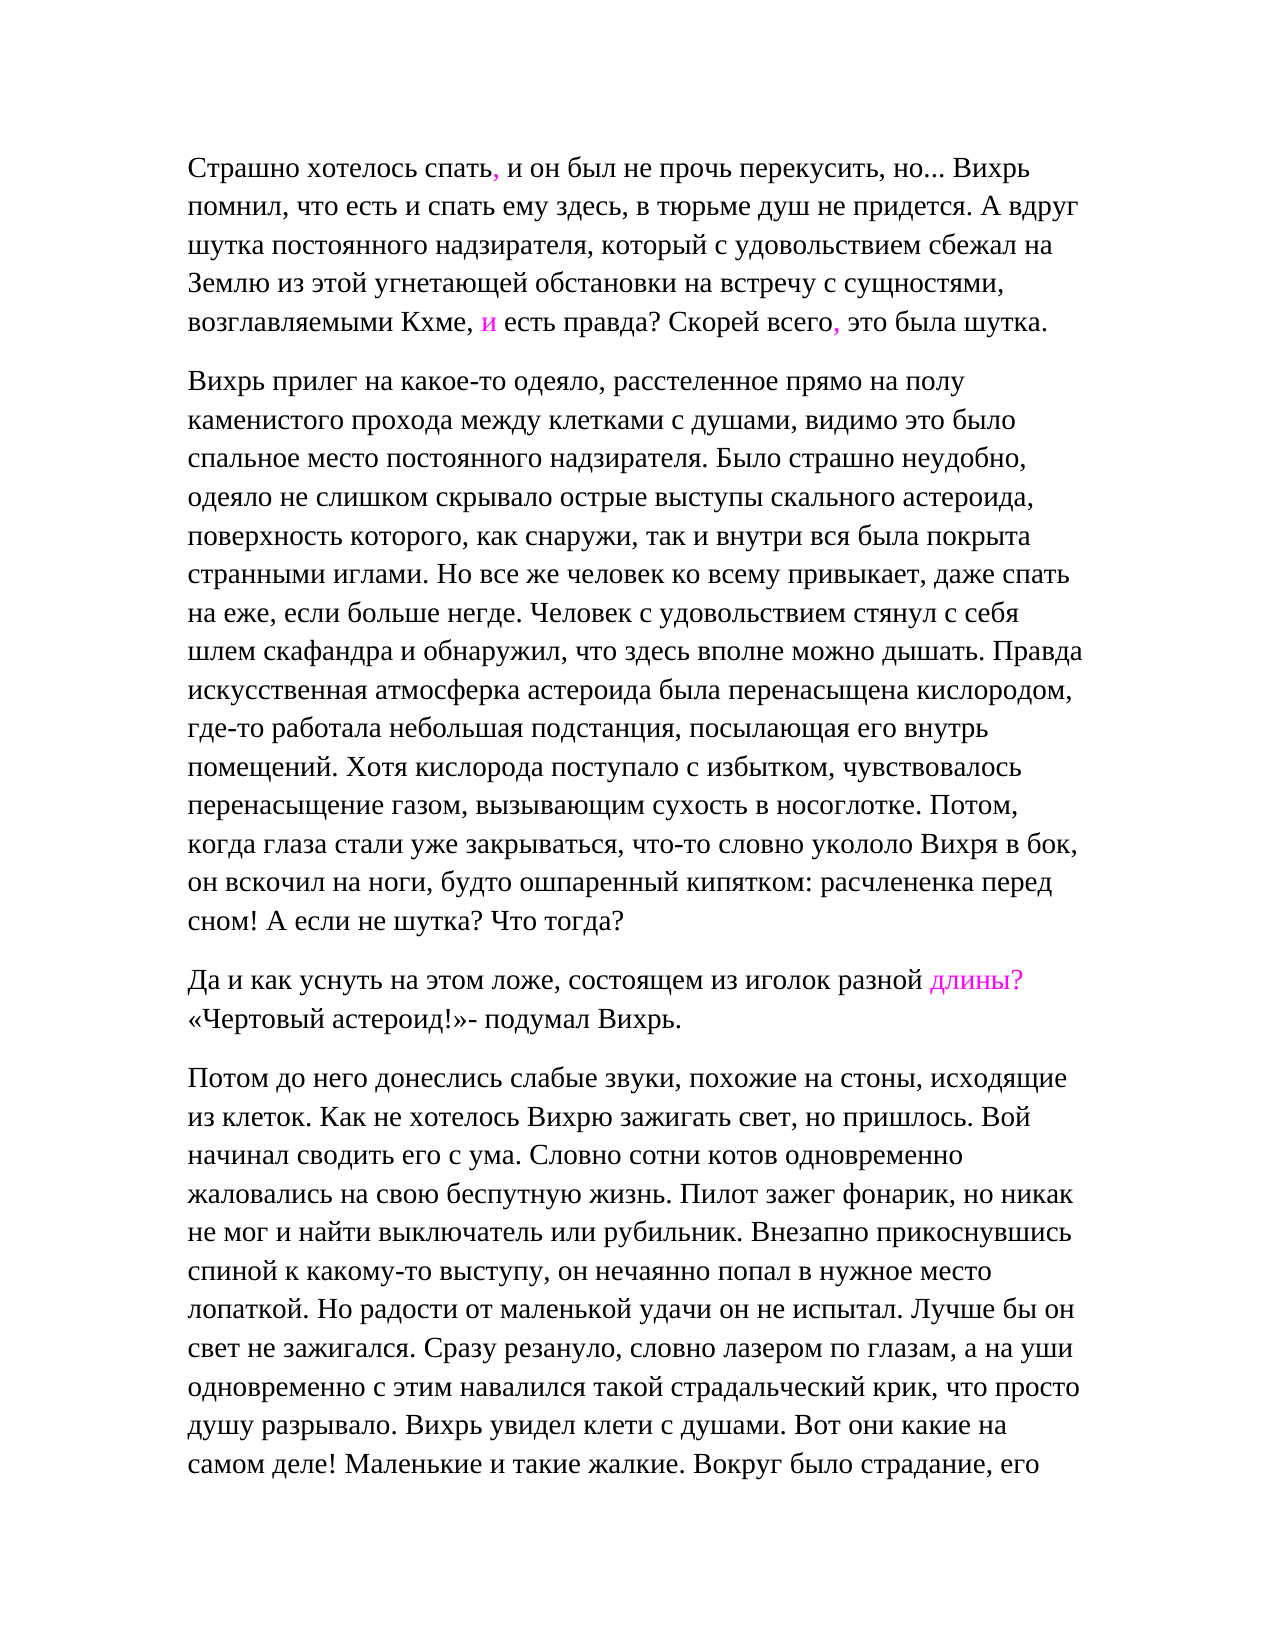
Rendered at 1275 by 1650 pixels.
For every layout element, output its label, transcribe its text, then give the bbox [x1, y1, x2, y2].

text Потом до него донеслись слабые звуки, похожие на стоны, исходящие из клеток. Как не хотелось Вихрю зажигать свет, но пришлось. Вой начинал сводить его с ума. Словно сотни котов одновременно жаловались на свою беспутную жизнь. Пилот зажег фонарик, но никак не мог и найти выключатель или рубильник. Внезапно прикоснувшись спиной к какому-то выступу, он нечаянно попал в нужное место лопаткой. Но радости от маленькой удачи он не испытал. Лучше бы он свет не зажигался. Сразу резануло, словно лазером по глазам, а на уши одновременно с этим навалился такой страдальческий крик, что просто душу разрывало. Вихрь увидел клети с душами. Вот они какие на самом деле! Маленькие и такие жалкие. Вокруг было страдание, его [187, 1060, 1087, 1479]
text Вихрь прилег на какое-то одеяло, расстеленное прямо на полу каменистого прохода между клетками с душами, видимо это было спальное место постоянного надзирателя. Было страшно неудобно, одеяло не слишком скрывало острые выступы скального астероида, поверхность которого, как снаружи, так и внутри вся была покрыта странными иглами. Но все же человек ко всему привыкает, даже спать на еже, если больше негде. Человек с удовольствием стянул с себя шлем скафандра и обнаружил, что здесь вполне можно дышать. Правда искусственная атмосферка астероида была перенасыщена кислородом, где-то работала небольшая подстанция, посылающая его внутрь помещений. Хотя кислорода поступало с избытком, чувствовалось перенасыщение газом, вызывающим сухость в носоглотке. Потом, когда глаза стали уже закрываться, что-то словно укололо Вихря в бок, он вскочил на ноги, будто ошпаренный кипятком: расчлененка перед сном! А если не шутка? Что тогда? [187, 363, 1087, 937]
text Страшно хотелось спать, и он был не прочь перекусить, но... Вихрь помнил, что есть и спать ему здесь, в тюрьме душ не придется. А вдруг шутка постоянного надзирателя, который с удовольствием сбежал на Землю из этой угнетающей обстановки на встречу с сущностями, возглавляемыми Кхме, и есть правда? Скорей всего, это была шутка. [187, 150, 1087, 338]
text Да и как уснуть на этом ложе, состоящем из иголок разной длины? «Чертовый астероид!»- подумал Вихрь. [187, 962, 1087, 1034]
